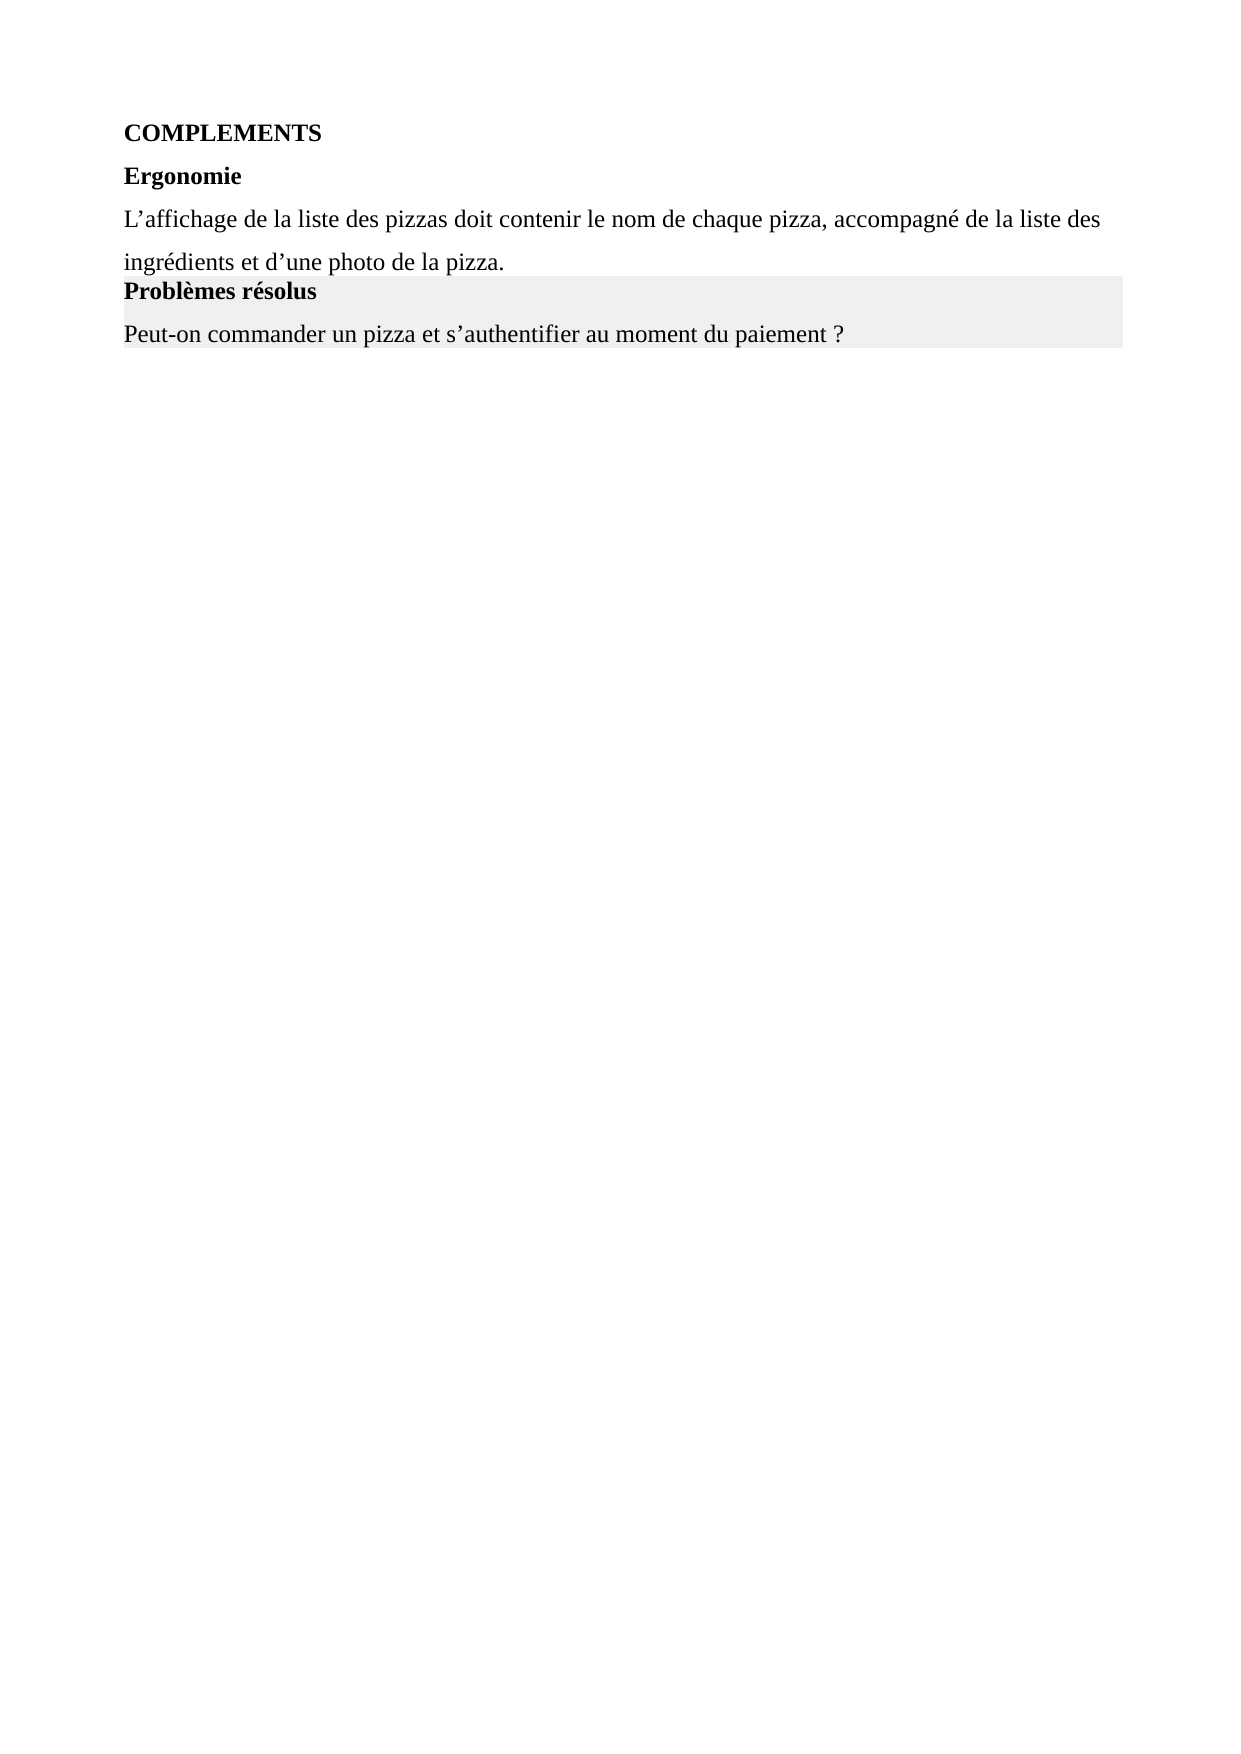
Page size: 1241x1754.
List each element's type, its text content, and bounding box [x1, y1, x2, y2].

table_cell COMPLEMENTS Ergonomie L’affichage de la liste des pizzas doit contenir le nom de chaque pizza, accompagné de la liste des ingrédients et d’une photo de la pizza. [124, 118, 1123, 276]
table_cell Problèmes résolus Peut-on commander un pizza et s’authentifier au moment du paiement ? [124, 276, 1123, 348]
